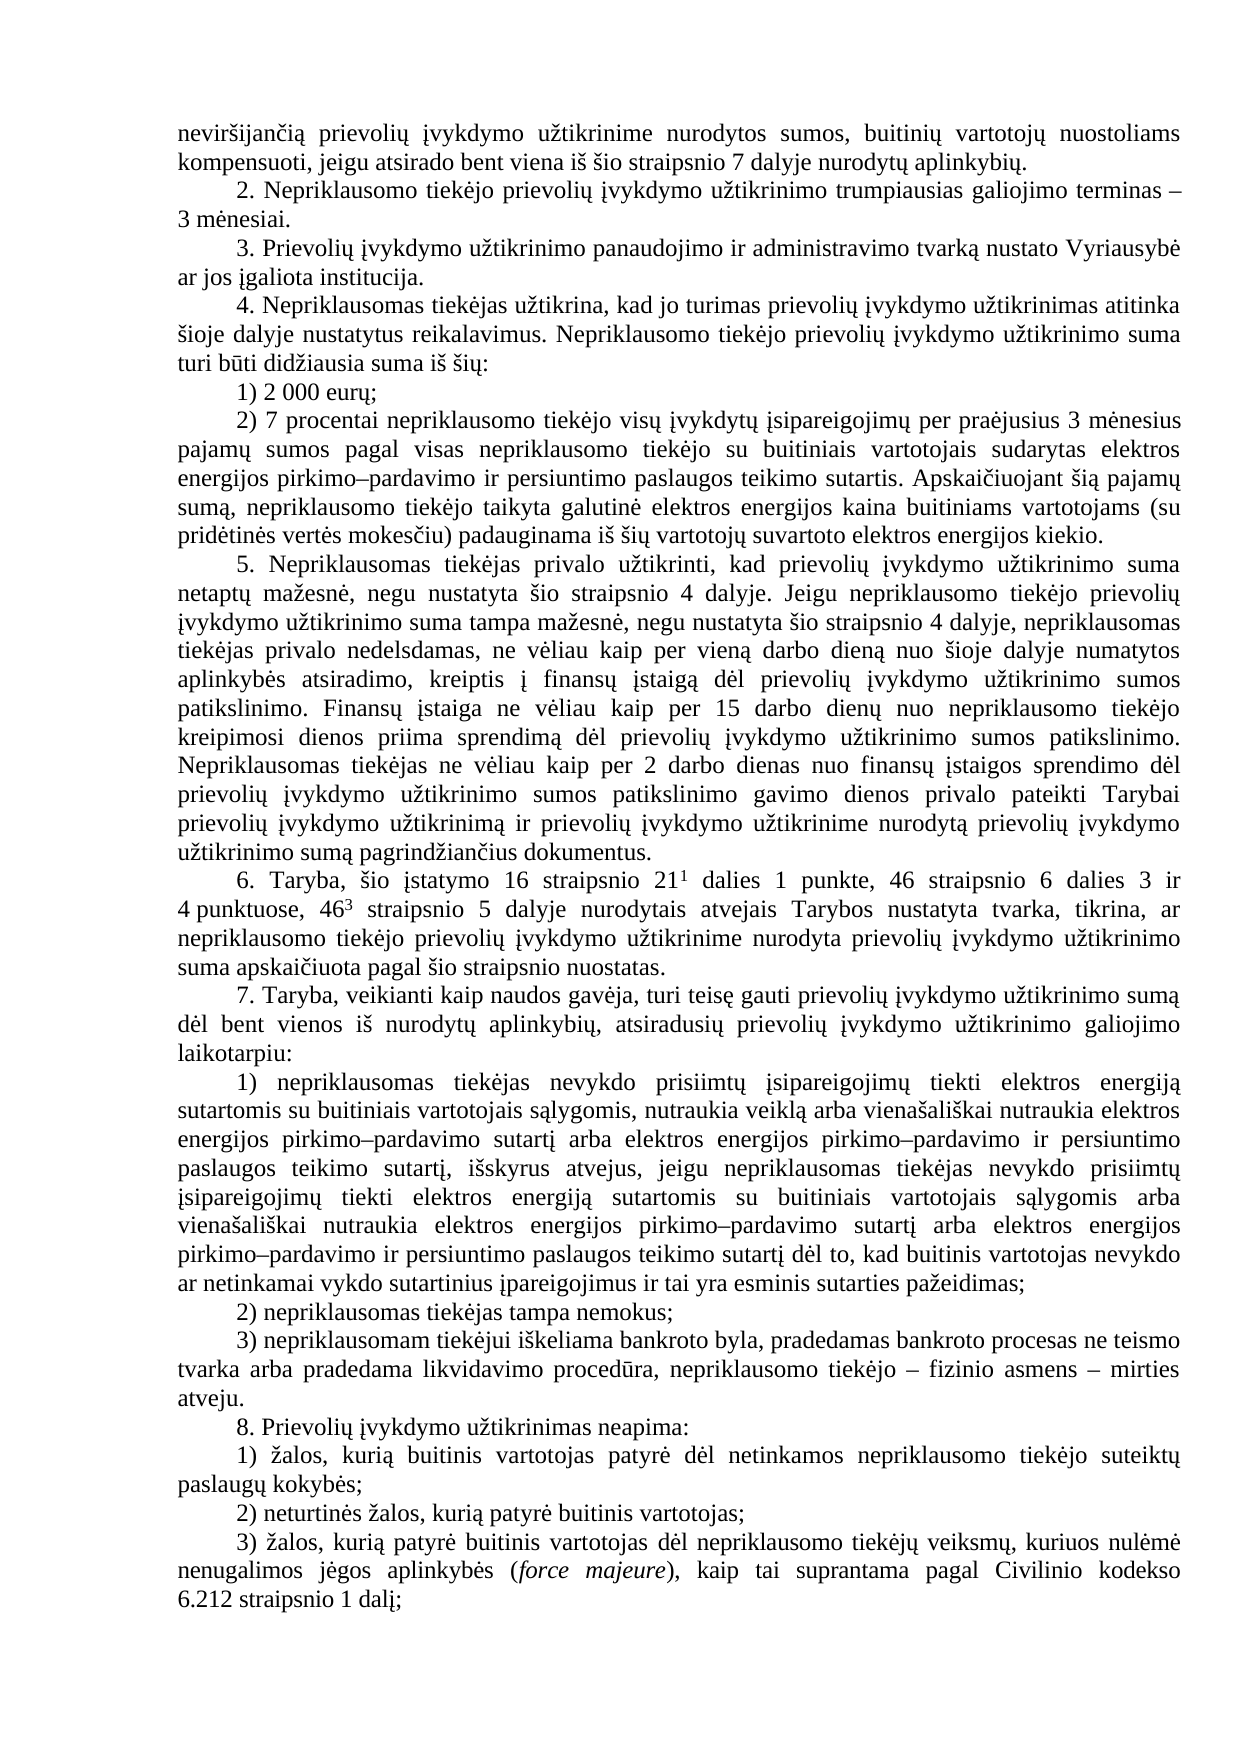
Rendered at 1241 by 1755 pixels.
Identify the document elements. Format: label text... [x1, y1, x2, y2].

text 3) žalos, kurią patyrė buitinis vartotojas dėl nepriklausomo tiekėjų veiksmų, kuriuos nulėmė nenugalimos jėgos aplinkybės (force majeure), kaip tai suprantama pagal Civilinio kodekso 6.212 straipsnio 1 dalį; [177, 1527, 1181, 1613]
text 1) žalos, kurią buitinis vartotojas patyrė dėl netinkamos nepriklausomo tiekėjo suteiktų paslaugų kokybės; [177, 1441, 1181, 1498]
text 6. Taryba, šio įstatymo 16 straipsnio 211 dalies 1 punkte, 46 straipsnio 6 dalies 3 ir 4 punktuose, 463 straipsnio 5 dalyje nurodytais atvejais Tarybos nustatyta tvarka, tikrina, ar nepriklausomo tiekėjo prievolių įvykdymo užtikrinime nurodyta prievolių įvykdymo užtikrinimo suma apskaičiuota pagal šio straipsnio nuostatas. [177, 866, 1181, 981]
text 7. Taryba, veikianti kaip naudos gavėja, turi teisę gauti prievolių įvykdymo užtikrinimo sumą dėl bent vienos iš nurodytų aplinkybių, atsiradusių prievolių įvykdymo užtikrinimo galiojimo laikotarpiu: [177, 981, 1181, 1067]
text neviršijančią prievolių įvykdymo užtikrinime nurodytos sumos, buitinių vartotojų nuostoliams kompensuoti, jeigu atsirado bent viena iš šio straipsnio 7 dalyje nurodytų aplinkybių. [177, 118, 1181, 176]
text 1) 2 000 eurų; [177, 377, 1181, 406]
text 1) nepriklausomas tiekėjas nevykdo prisiimtų įsipareigojimų tiekti elektros energiją sutartomis su buitiniais vartotojais sąlygomis, nutraukia veiklą arba vienašališkai nutraukia elektros energijos pirkimo–pardavimo sutartį arba elektros energijos pirkimo–pardavimo ir persiuntimo paslaugos teikimo sutartį, išskyrus atvejus, jeigu nepriklausomas tiekėjas nevykdo prisiimtų įsipareigojimų tiekti elektros energiją sutartomis su buitiniais vartotojais sąlygomis arba vienašališkai nutraukia elektros energijos pirkimo–pardavimo sutartį arba elektros energijos pirkimo–pardavimo ir persiuntimo paslaugos teikimo sutartį dėl to, kad buitinis vartotojas nevykdo ar netinkamai vykdo sutartinius įpareigojimus ir tai yra esminis sutarties pažeidimas; [177, 1067, 1181, 1297]
text 2) 7 procentai nepriklausomo tiekėjo visų įvykdytų įsipareigojimų per praėjusius 3 mėnesius pajamų sumos pagal visas nepriklausomo tiekėjo su buitiniais vartotojais sudarytas elektros energijos pirkimo–pardavimo ir persiuntimo paslaugos teikimo sutartis. Apskaičiuojant šią pajamų sumą, nepriklausomo tiekėjo taikyta galutinė elektros energijos kaina buitiniams vartotojams (su pridėtinės vertės mokesčiu) padauginama iš šių vartotojų suvartoto elektros energijos kiekio. [177, 406, 1181, 549]
text 2) nepriklausomas tiekėjas tampa nemokus; [177, 1297, 1181, 1326]
text 3) nepriklausomam tiekėjui iškeliama bankroto byla, pradedamas bankroto procesas ne teismo tvarka arba pradedama likvidavimo procedūra, nepriklausomo tiekėjo – fizinio asmens – mirties atveju. [177, 1326, 1181, 1412]
text 8. Prievolių įvykdymo užtikrinimas neapima: [177, 1412, 1181, 1441]
text 5. Nepriklausomas tiekėjas privalo užtikrinti, kad prievolių įvykdymo užtikrinimo suma netaptų mažesnė, negu nustatyta šio straipsnio 4 dalyje. Jeigu nepriklausomo tiekėjo prievolių įvykdymo užtikrinimo suma tampa mažesnė, negu nustatyta šio straipsnio 4 dalyje, nepriklausomas tiekėjas privalo nedelsdamas, ne vėliau kaip per vieną darbo dieną nuo šioje dalyje numatytos aplinkybės atsiradimo, kreiptis į finansų įstaigą dėl prievolių įvykdymo užtikrinimo sumos patikslinimo. Finansų įstaiga ne vėliau kaip per 15 darbo dienų nuo nepriklausomo tiekėjo kreipimosi dienos priima sprendimą dėl prievolių įvykdymo užtikrinimo sumos patikslinimo. Nepriklausomas tiekėjas ne vėliau kaip per 2 darbo dienas nuo finansų įstaigos sprendimo dėl prievolių įvykdymo užtikrinimo sumos patikslinimo gavimo dienos privalo pateikti Tarybai prievolių įvykdymo užtikrinimą ir prievolių įvykdymo užtikrinime nurodytą prievolių įvykdymo užtikrinimo sumą pagrindžiančius dokumentus. [177, 549, 1181, 866]
text 2) neturtinės žalos, kurią patyrė buitinis vartotojas; [177, 1498, 1181, 1527]
text 3. Prievolių įvykdymo užtikrinimo panaudojimo ir administravimo tvarką nustato Vyriausybė ar jos įgaliota institucija. [177, 233, 1181, 291]
text 4. Nepriklausomas tiekėjas užtikrina, kad jo turimas prievolių įvykdymo užtikrinimas atitinka šioje dalyje nustatytus reikalavimus. Nepriklausomo tiekėjo prievolių įvykdymo užtikrinimo suma turi būti didžiausia suma iš šių: [177, 291, 1181, 377]
text 2. Nepriklausomo tiekėjo prievolių įvykdymo užtikrinimo trumpiausias galiojimo terminas – 3 mėnesiai. [177, 176, 1181, 233]
